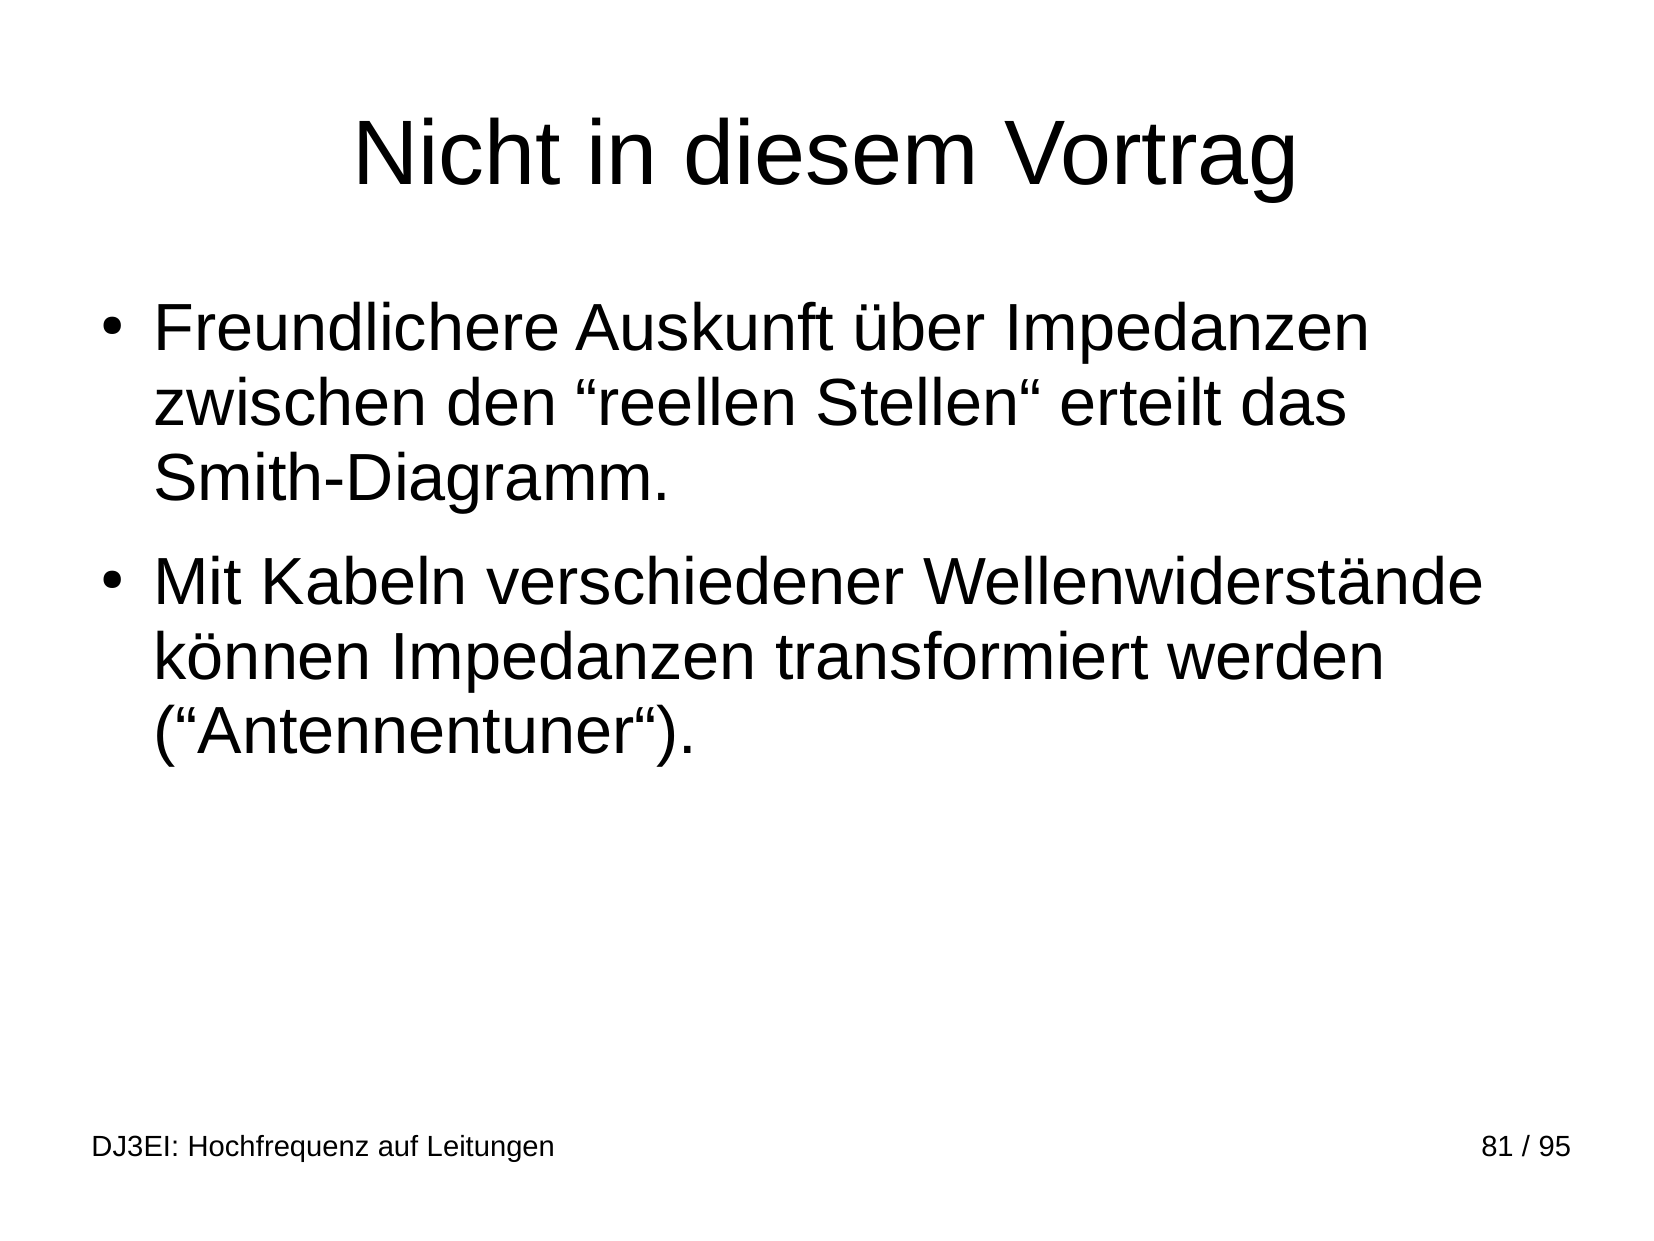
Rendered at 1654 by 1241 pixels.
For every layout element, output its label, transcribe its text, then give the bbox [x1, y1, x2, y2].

list Freundlichere Auskunft über Impedanzen zwischen den “reellen Stellen“ erteilt das Smith-Diagramm. Mit Kabeln verschiedener Wellenwiderstände können Impedanzen transformiert werden (“Antennentuner“). [82, 290, 1571, 1010]
title Nicht in diesem Vortrag [82, 49, 1571, 257]
